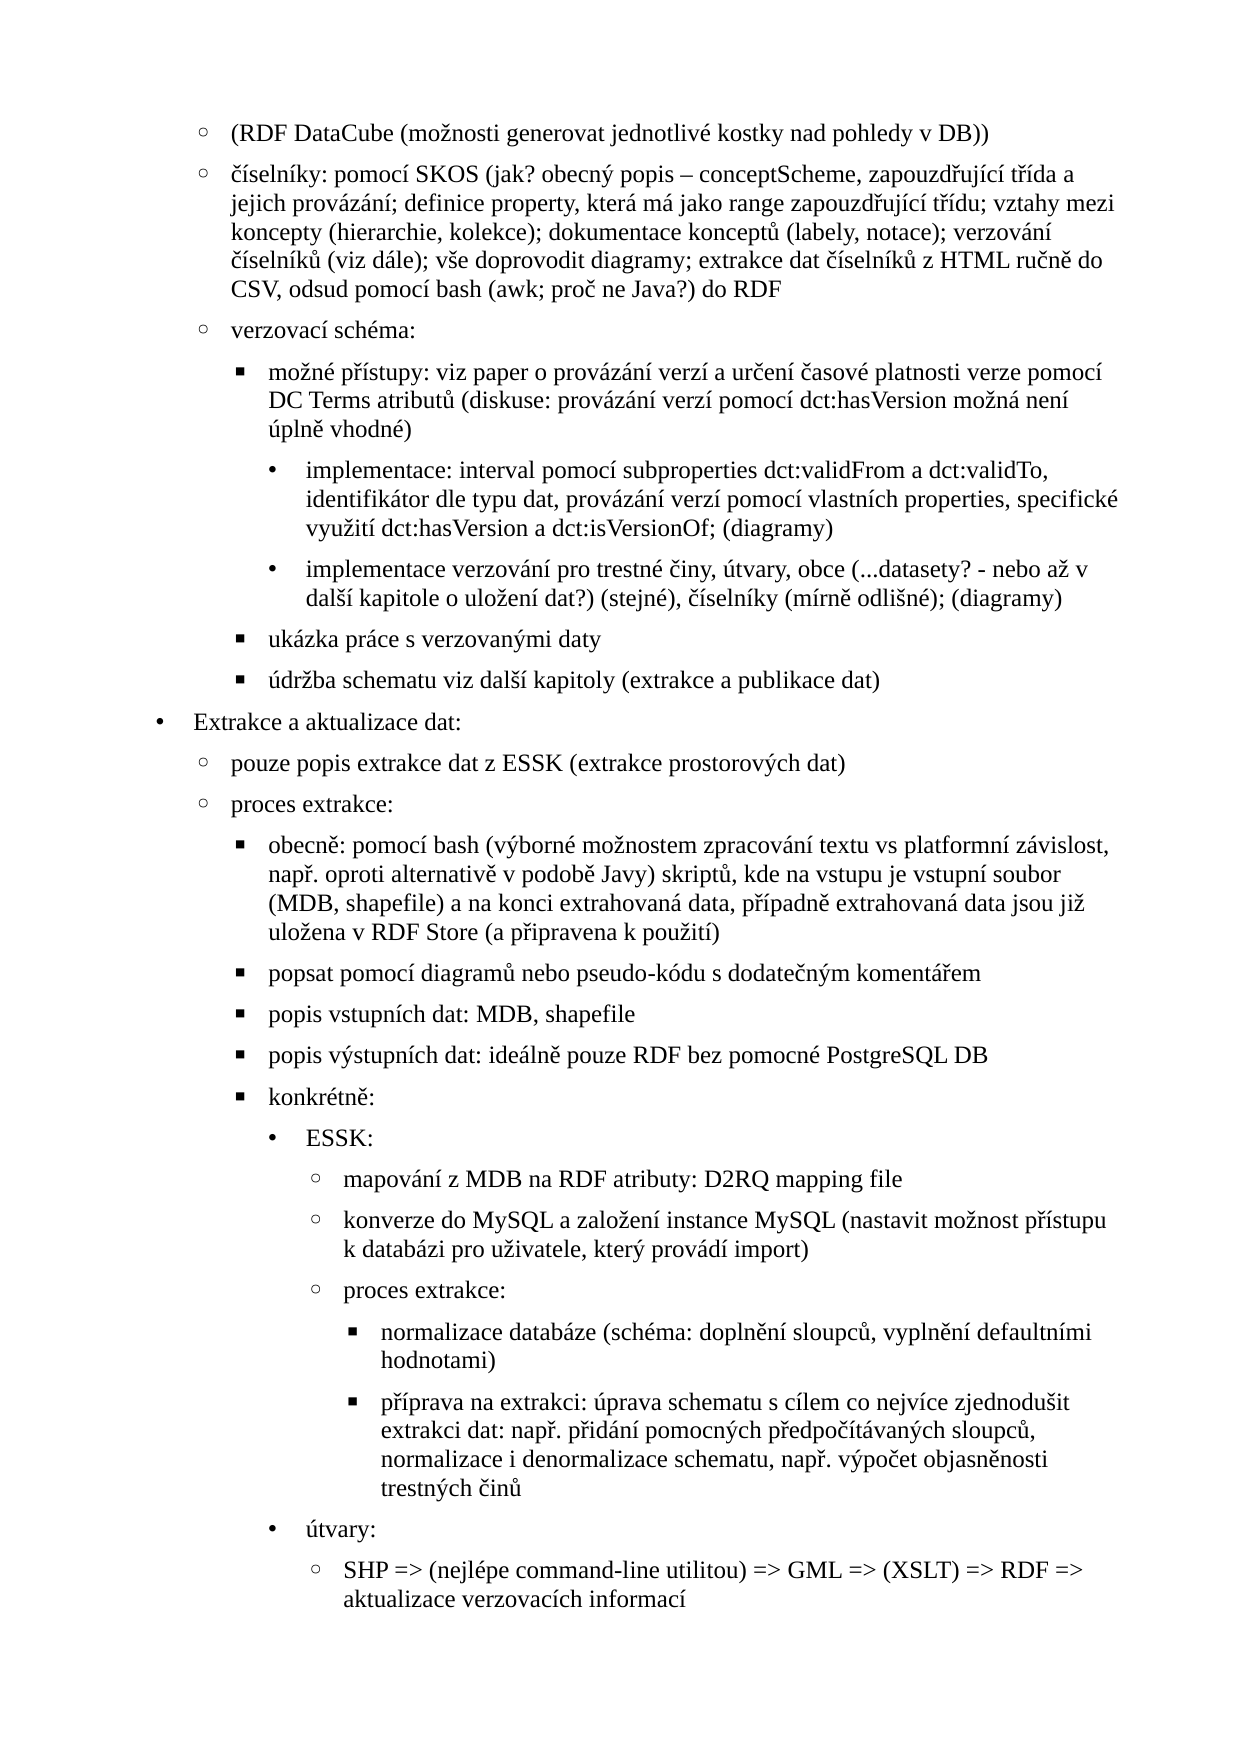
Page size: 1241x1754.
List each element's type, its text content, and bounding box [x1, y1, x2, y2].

list proces extrakce: [193, 789, 1122, 818]
list konverze do MySQL a založení instance MySQL (nastavit možnost přístupu k databázi pro uživatele, který provádí import) [306, 1206, 1122, 1263]
list možné přístupy: viz paper o provázání verzí a určení časové platnosti verze pomocí DC Terms atributů (diskuse: provázání verzí pomocí dct:hasVersion možná není úplně vhodné) [231, 357, 1122, 443]
list verzovací schéma: [193, 316, 1122, 344]
list číselníky: pomocí SKOS (jak? obecný popis – conceptScheme, zapouzdřující třída a jejich provázání; definice property, která má jako range zapouzdřující třídu; vztahy mezi koncepty (hierarchie, kolekce); dokumentace konceptů (labely, notace); verzování číselníků (viz dále); vše doprovodit diagramy; extrakce dat číselníků z HTML ručně do CSV, odsud pomocí bash (awk; proč ne Java?) do RDF [193, 159, 1122, 303]
list konkrétně: [231, 1082, 1122, 1111]
list normalizace databáze (schéma: doplnění sloupců, vyplnění defaultními hodnotami) [343, 1317, 1122, 1374]
list popis výstupních dat: ideálně pouze RDF bez pomocné PostgreSQL DB [231, 1041, 1122, 1069]
list proces extrakce: [306, 1276, 1122, 1304]
list SHP => (nejlépe command-line utilitou) => GML => (XSLT) => RDF => aktualizace verzovacích informací [306, 1556, 1122, 1613]
list pouze popis extrakce dat z ESSK (extrakce prostorových dat) [193, 748, 1122, 777]
list Extrakce a aktualizace dat: [156, 707, 1122, 736]
list popis vstupních dat: MDB, shapefile [231, 999, 1122, 1028]
list (RDF DataCube (možnosti generovat jednotlivé kostky nad pohledy v DB)) [193, 118, 1122, 147]
list údržba schematu viz další kapitoly (extrakce a publikace dat) [231, 666, 1122, 694]
list ukázka práce s verzovanými daty [231, 624, 1122, 653]
list mapování z MDB na RDF atributy: D2RQ mapping file [306, 1164, 1122, 1193]
list příprava na extrakci: úprava schematu s cílem co nejvíce zjednodušit extrakci dat: např. přidání pomocných předpočítávaných sloupců, normalizace i denormalizace schematu, např. výpočet objasněnosti trestných činů [343, 1387, 1122, 1502]
list útvary: [268, 1514, 1122, 1543]
list popsat pomocí diagramů nebo pseudo-kódu s dodatečným komentářem [231, 958, 1122, 987]
list implementace verzování pro trestné činy, útvary, obce (...datasety? - nebo až v další kapitole o uložení dat?) (stejné), číselníky (mírně odlišné); (diagramy) [268, 554, 1122, 612]
list obecně: pomocí bash (výborné možnostem zpracování textu vs platformní závislost, např. oproti alternativě v podobě Javy) skriptů, kde na vstupu je vstupní soubor (MDB, shapefile) a na konci extrahovaná data, případně extrahovaná data jsou již uložena v RDF Store (a připravena k použití) [231, 831, 1122, 946]
list ESSK: [268, 1123, 1122, 1152]
list implementace: interval pomocí subproperties dct:validFrom a dct:validTo, identifikátor dle typu dat, provázání verzí pomocí vlastních properties, specifické využití dct:hasVersion a dct:isVersionOf; (diagramy) [268, 456, 1122, 542]
